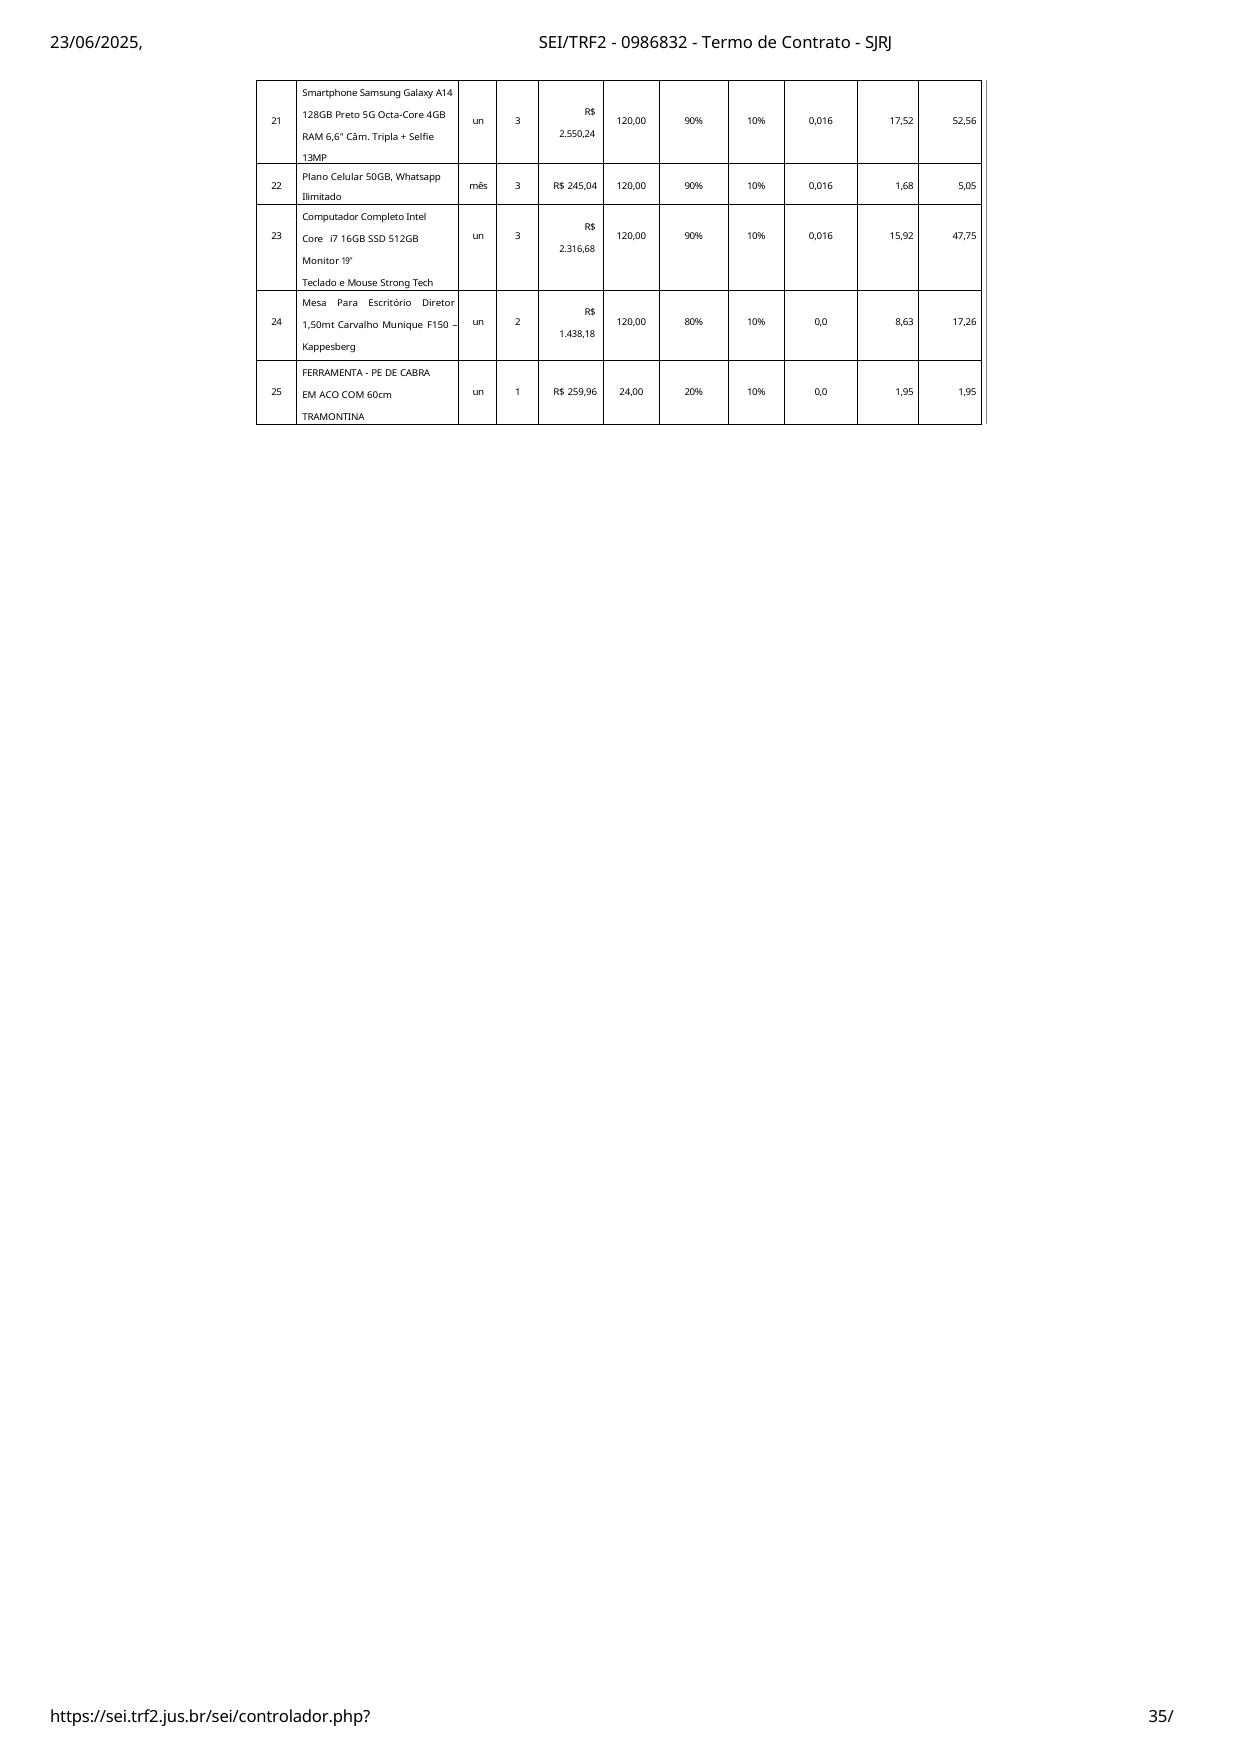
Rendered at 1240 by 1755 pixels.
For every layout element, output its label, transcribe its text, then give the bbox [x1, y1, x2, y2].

table_cell 3 [497, 205, 538, 289]
table_cell un [459, 361, 496, 423]
table_cell 120,00 [604, 81, 659, 163]
table_cell 120,00 [604, 164, 659, 204]
table_cell 20% [660, 361, 728, 423]
table_cell 24,00 [604, 361, 659, 423]
table_cell 25 [257, 361, 296, 423]
table_cell R$ 259,96 [539, 361, 603, 423]
table_cell 1 [497, 361, 538, 423]
table_cell 3 [497, 81, 538, 163]
table_cell R$ 2.316,68 [539, 205, 603, 289]
table_cell [982, 163, 986, 204]
table_cell 0,016 [785, 205, 857, 289]
table_cell [982, 204, 986, 289]
table_cell 10% [729, 81, 784, 163]
table_cell un [459, 291, 496, 360]
table_cell 10% [729, 205, 784, 289]
table_cell FERRAMENTA - PE DE CABRA EM ACO COM 60cm TRAMONTINA [297, 361, 458, 423]
table_cell Plano Celular 50GB, Whatsapp Ilimitado [297, 164, 458, 204]
table_cell Smartphone Samsung Galaxy A14 128GB Preto 5G Octa-Core 4GB RAM 6,6" Câm. Tripla + Selfie 13MP [297, 81, 458, 163]
table_cell 47,75 [919, 205, 981, 289]
table_cell 90% [660, 205, 728, 289]
table_cell 52,56 [919, 81, 981, 163]
table_cell [982, 80, 986, 163]
table_cell mês [459, 164, 496, 204]
table_cell 120,00 [604, 205, 659, 289]
table_cell 5,05 [919, 164, 981, 204]
table_cell R$ 2.550,24 [539, 81, 603, 163]
table_cell R$ 245,04 [539, 164, 603, 204]
table_cell 21 [257, 81, 296, 163]
table_cell 2 [497, 291, 538, 360]
table_cell [982, 360, 986, 423]
table_cell 90% [660, 81, 728, 163]
table_cell [982, 290, 986, 360]
table_cell 10% [729, 164, 784, 204]
table_cell 3 [497, 164, 538, 204]
table_cell 0,0 [785, 361, 857, 423]
table_cell un [459, 205, 496, 289]
table_cell R$ 1.438,18 [539, 291, 603, 360]
table_cell 0,016 [785, 81, 857, 163]
table_cell 17,26 [919, 291, 981, 360]
table_cell 17,52 [858, 81, 918, 163]
table_cell 0,016 [785, 164, 857, 204]
table_cell 120,00 [604, 291, 659, 360]
table_cell 23 [257, 205, 296, 289]
table_cell un [459, 81, 496, 163]
table_cell 80% [660, 291, 728, 360]
table_cell 1,95 [919, 361, 981, 423]
table_cell 15,92 [858, 205, 918, 289]
table_cell 22 [257, 164, 296, 204]
table_cell 10% [729, 291, 784, 360]
table_cell 0,0 [785, 291, 857, 360]
table_cell 10% [729, 361, 784, 423]
table_cell 1,95 [858, 361, 918, 423]
table_cell 24 [257, 291, 296, 360]
table_cell 1,68 [858, 164, 918, 204]
table_cell 8,63 [858, 291, 918, 360]
table_cell Mesa Para Escritório Diretor 1,50mt Carvalho Munique F150 – Kappesberg [297, 291, 458, 360]
table_cell Computador Completo Intel Core i7 16GB SSD 512GB Monitor 19″ Teclado e Mouse Strong Tech [297, 205, 458, 289]
table_cell 90% [660, 164, 728, 204]
